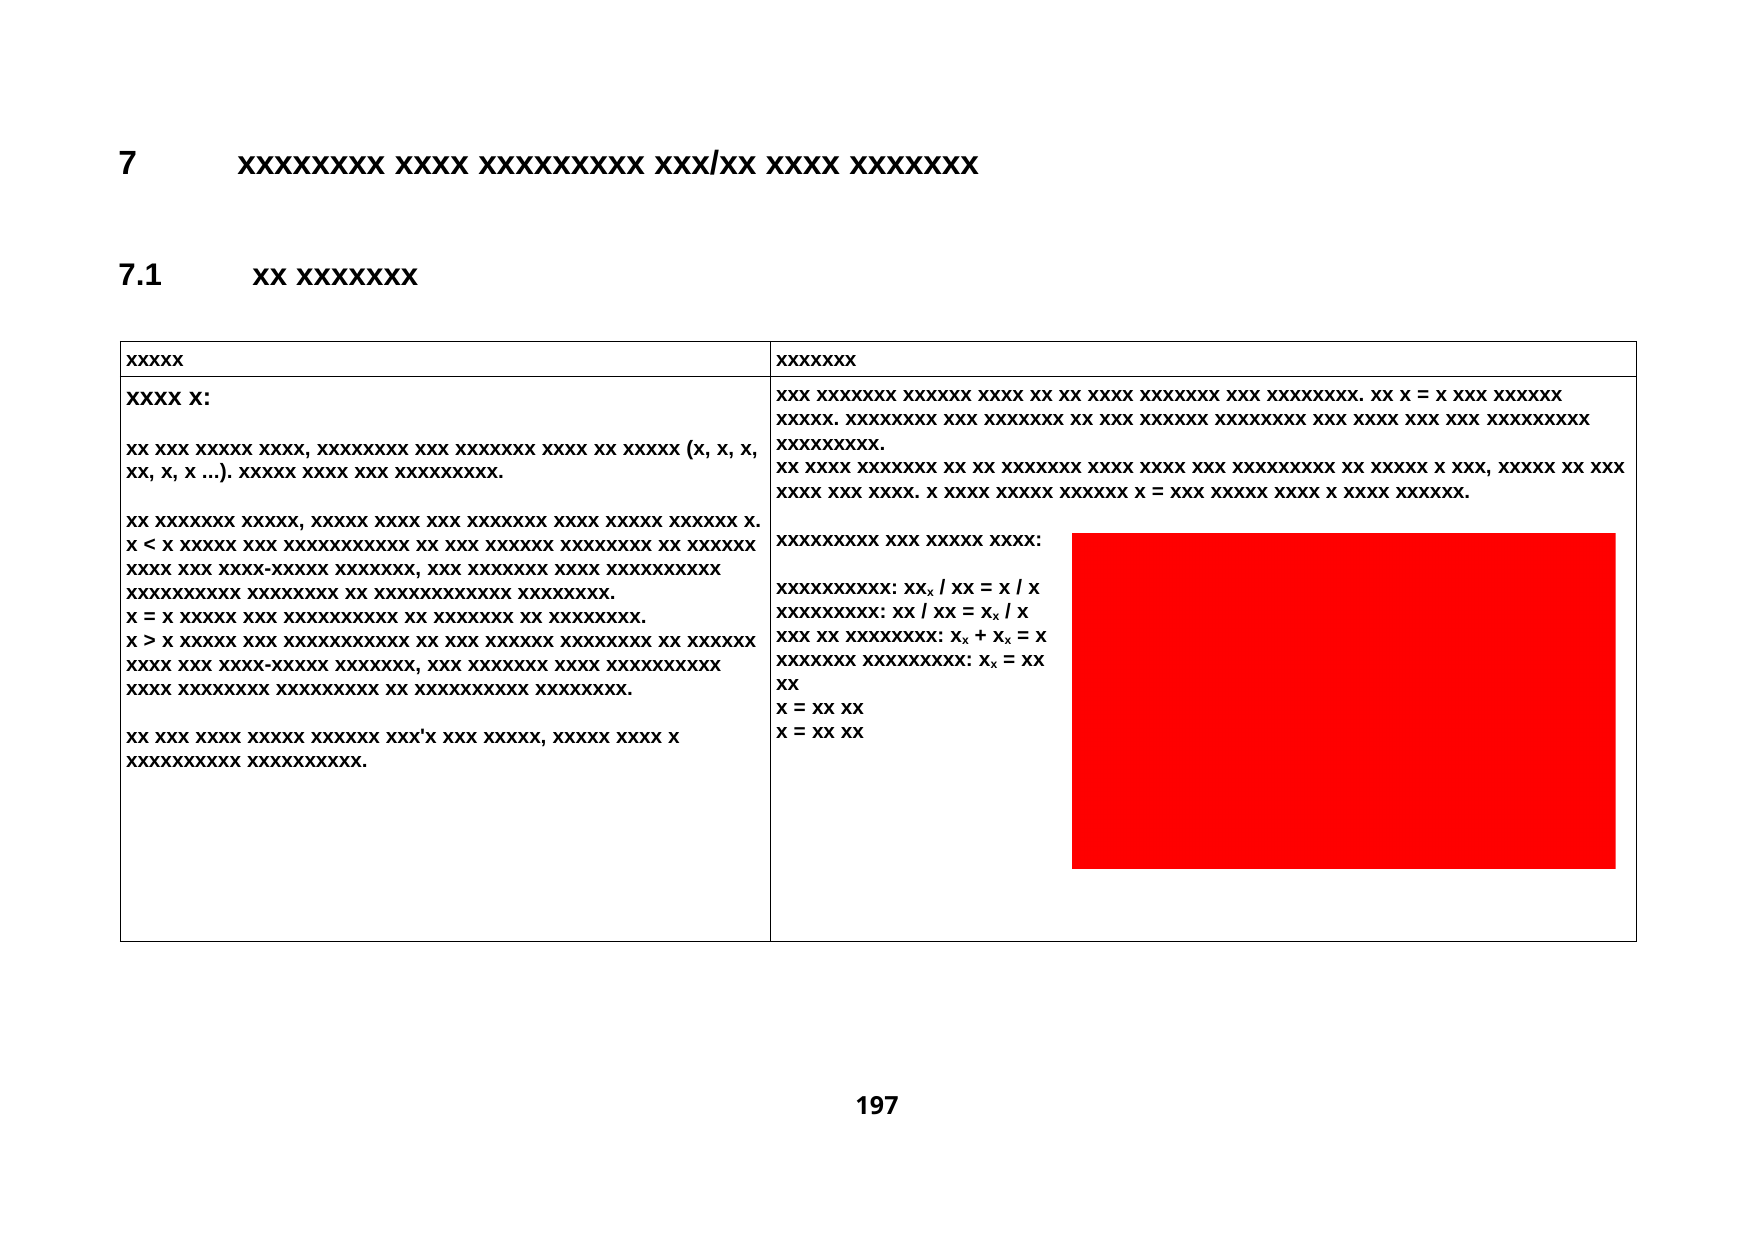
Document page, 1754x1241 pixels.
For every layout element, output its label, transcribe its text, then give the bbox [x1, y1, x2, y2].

table_header xxxxx [121, 342, 770, 376]
table_cell xxxx x: xx xxx xxxxx xxxx, xxxxxxxx xxx xxxxxxx xxxx xx xxxxx (x, x, x, xx, x, x ...). xxxxx xxxx xxx xxxxxxxxx. xx xxxxxxx xxxxx, xxxxx xxxx xxx xxxxxxx xxxx xxxxx xxxxxx x. x < x xxxxx xxx xxxxxxxxxxx xx xxx xxxxxx xxxxxxxx xx xxxxxx xxxx xxx xxxx-xxxxx xxxxxxx, xxx xxxxxxx xxxx xxxxxxxxxx xxxxxxxxxx xxxxxxxx xx xxxxxxxxxxxx xxxxxxxx. x = x xxxxx xxx xxxxxxxxxx xx xxxxxxx xx xxxxxxxx. x > x xxxxx xxx xxxxxxxxxxx xx xxx xxxxxx xxxxxxxx xx xxxxxx xxxx xxx xxxx-xxxxx xxxxxxx, xxx xxxxxxx xxxx xxxxxxxxxx xxxx xxxxxxxx xxxxxxxxx xx xxxxxxxxxx xxxxxxxx. xx xxx xxxx xxxxx xxxxxx xxx'x xxx xxxxx, xxxxx xxxx x xxxxxxxxxx xxxxxxxxxx. [121, 377, 770, 941]
table_cell xxx xxxxxxx xxxxxx xxxx xx xx xxxx xxxxxxx xxx xxxxxxxx. xx x = x xxx xxxxxx xxxxx. xxxxxxxx xxx xxxxxxx xx xxx xxxxxx xxxxxxxx xxx xxxx xxx xxx xxxxxxxxx xxxxxxxxx. xx xxxx xxxxxxx xx xx xxxxxxx xxxx xxxx xxx xxxxxxxxx xx xxxxx x xxx, xxxxx xx xxx xxxx xxx xxxx. x xxxx xxxxx xxxxxx x = xxx xxxxx xxxx x xxxx xxxxxx. [771, 377, 1636, 533]
table_header xxxxxxx [771, 342, 1636, 376]
picture [1072, 533, 1616, 869]
subtitle xx xxxxxxx [118, 256, 1636, 292]
subtitle xxxxxxxx xxxx xxxxxxxxx xxx/xx xxxx xxxxxxx [118, 143, 1636, 182]
table_cell xxxxxxxxx xxx xxxxx xxxx: xxxxxxxxxx: xxx / xx = x / x xxxxxxxxx: xx / xx = xx / x xxx xx xxxxxxxx: xx + xx = x xxxxxxx xxxxxxxxx: xx = xx xx x = xx xx x = xx xx [771, 534, 1636, 941]
